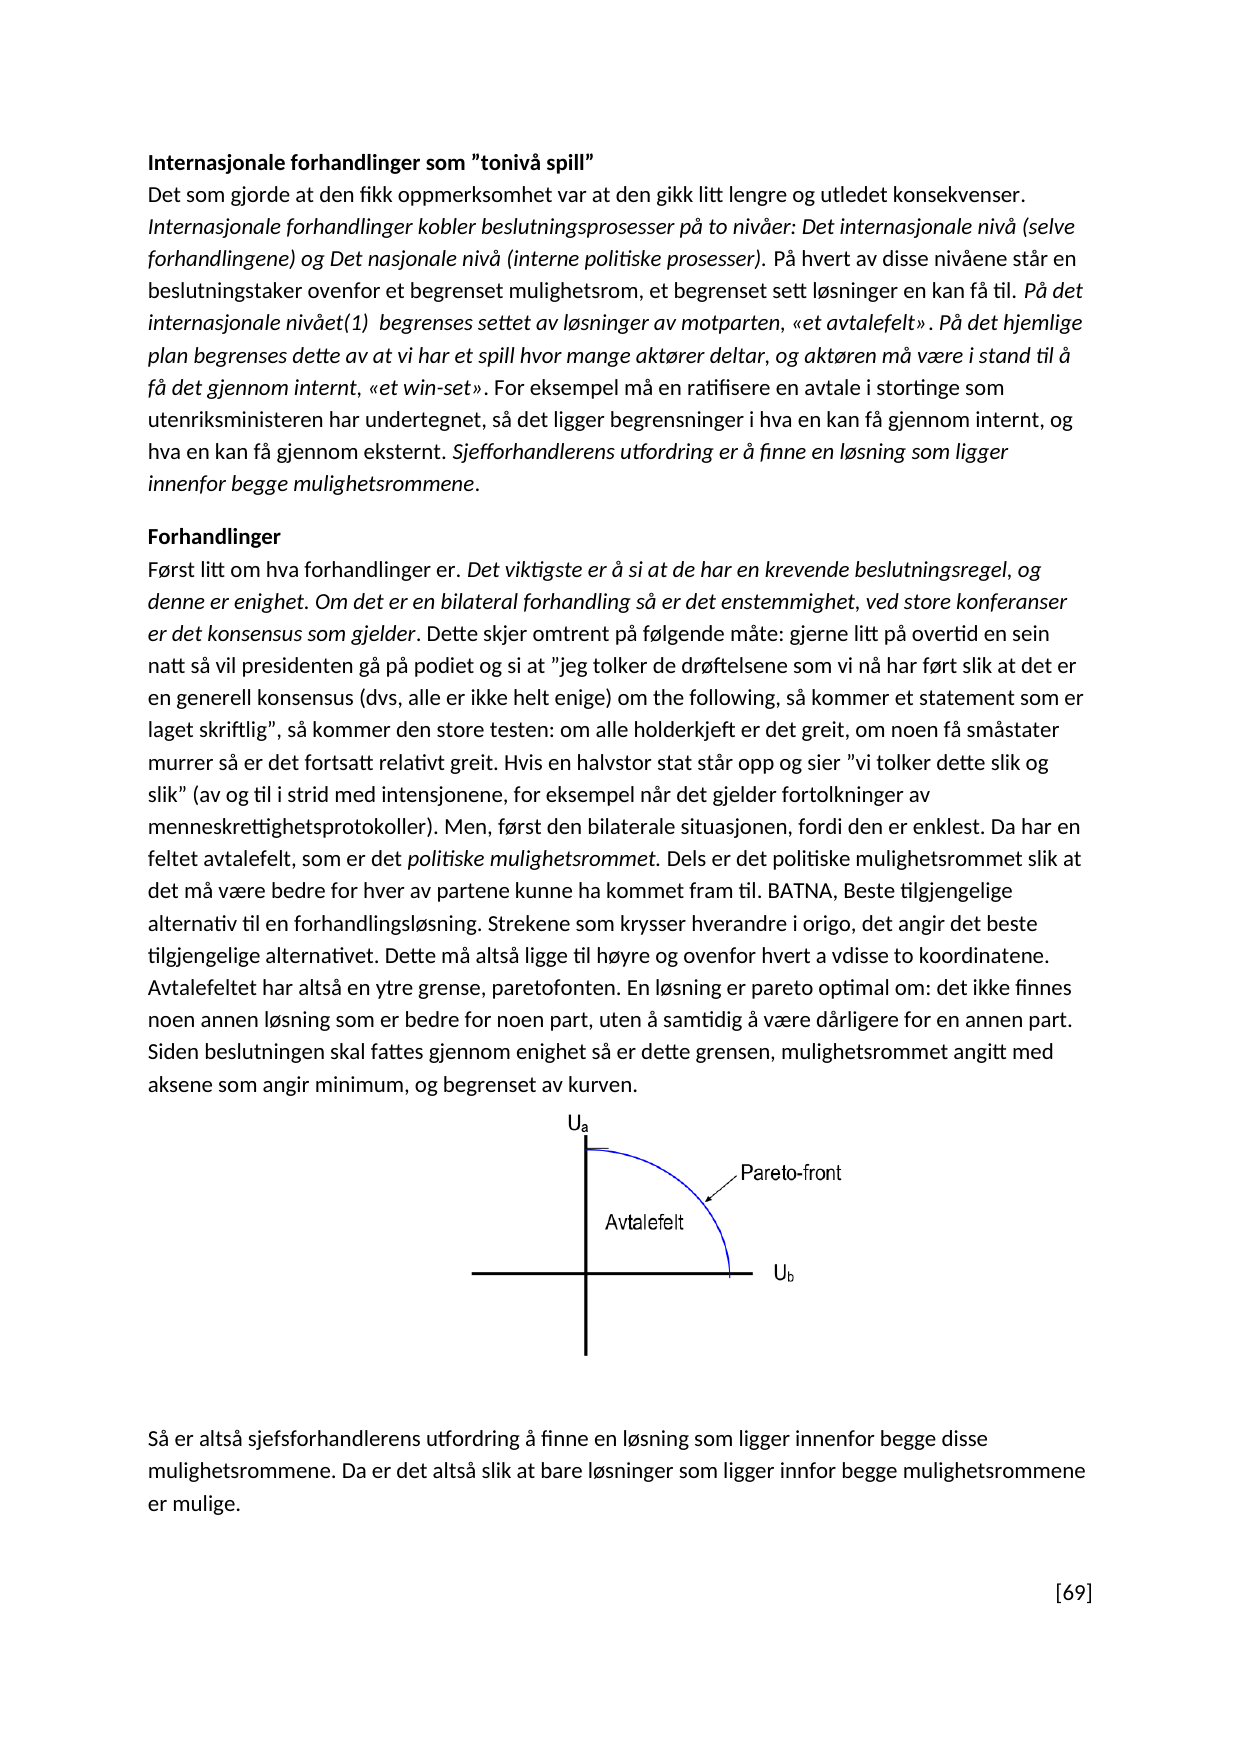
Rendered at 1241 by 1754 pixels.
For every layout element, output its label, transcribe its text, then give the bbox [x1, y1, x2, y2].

picture [431, 1099, 862, 1367]
text Internasjonale forhandlinger som ”tonivå spill” Det som gjorde at den fikk oppmerksomhet var at den gikk litt lengre og utledet konsekvenser. Internasjonale forhandlinger kobler beslutningsprosesser på to nivåer: Det internasjonale nivå (selve forhandlingene) og Det nasjonale nivå (interne politiske prosesser). På hvert av disse nivåene står en beslutningstaker ovenfor et begrenset mulighetsrom, et begrenset sett løsninger en kan få til. På det internasjonale nivået(1) begrenses settet av løsninger av motparten, «et avtalefelt». På det hjemlige plan begrenses dette av at vi har et spill hvor mange aktører deltar, og aktøren må være i stand til å få det gjennom internt, «et win-set». For eksempel må en ratifisere en avtale i stortinge som utenriksministeren har undertegnet, så det ligger begrensninger i hva en kan få gjennom internt, og hva en kan få gjennom eksternt. Sjefforhandlerens utfordring er å finne en løsning som ligger innenfor begge mulighetsrommene. [148, 148, 1093, 497]
text Forhandlinger Først litt om hva forhandlinger er. Det viktigste er å si at de har en krevende beslutningsregel, og denne er enighet. Om det er en bilateral forhandling så er det enstemmighet, ved store konferanser er det konsensus som gjelder. Dette skjer omtrent på følgende måte: gjerne litt på overtid en sein natt så vil presidenten gå på podiet og si at ”jeg tolker de drøftelsene som vi nå har ført slik at det er en generell konsensus (dvs, alle er ikke helt enige) om the following, så kommer et statement som er laget skriftlig”, så kommer den store testen: om alle holderkjeft er det greit, om noen få småstater murrer så er det fortsatt relativt greit. Hvis en halvstor stat står opp og sier ”vi tolker dette slik og slik” (av og til i strid med intensjonene, for eksempel når det gjelder fortolkninger av menneskrettighetsprotokoller). Men, først den bilaterale situasjonen, fordi den er enklest. Da har en feltet avtalefelt, som er det politiske mulighetsrommet. Dels er det politiske mulighetsrommet slik at det må være bedre for hver av partene kunne ha kommet fram til. BATNA, Beste tilgjengelige alternativ til en forhandlingsløsning. Strekene som krysser hverandre i origo, det angir det beste tilgjengelige alternativet. Dette må altså ligge til høyre og ovenfor hvert a vdisse to koordinatene. Avtalefeltet har altså en ytre grense, paretofonten. En løsning er pareto optimal om: det ikke finnes noen annen løsning som er bedre for noen part, uten å samtidig å være dårligere for en annen part. Siden beslutningen skal fattes gjennom enighet så er dette grensen, mulighetsrommet angitt med aksene som angir minimum, og begrenset av kurven. [148, 522, 1093, 1098]
text Så er altså sjefsforhandlerens utfordring å finne en løsning som ligger innenfor begge disse mulighetsrommene. Da er det altså slik at bare løsninger som ligger innfor begge mulighetsrommene er mulige. [148, 1424, 1093, 1517]
